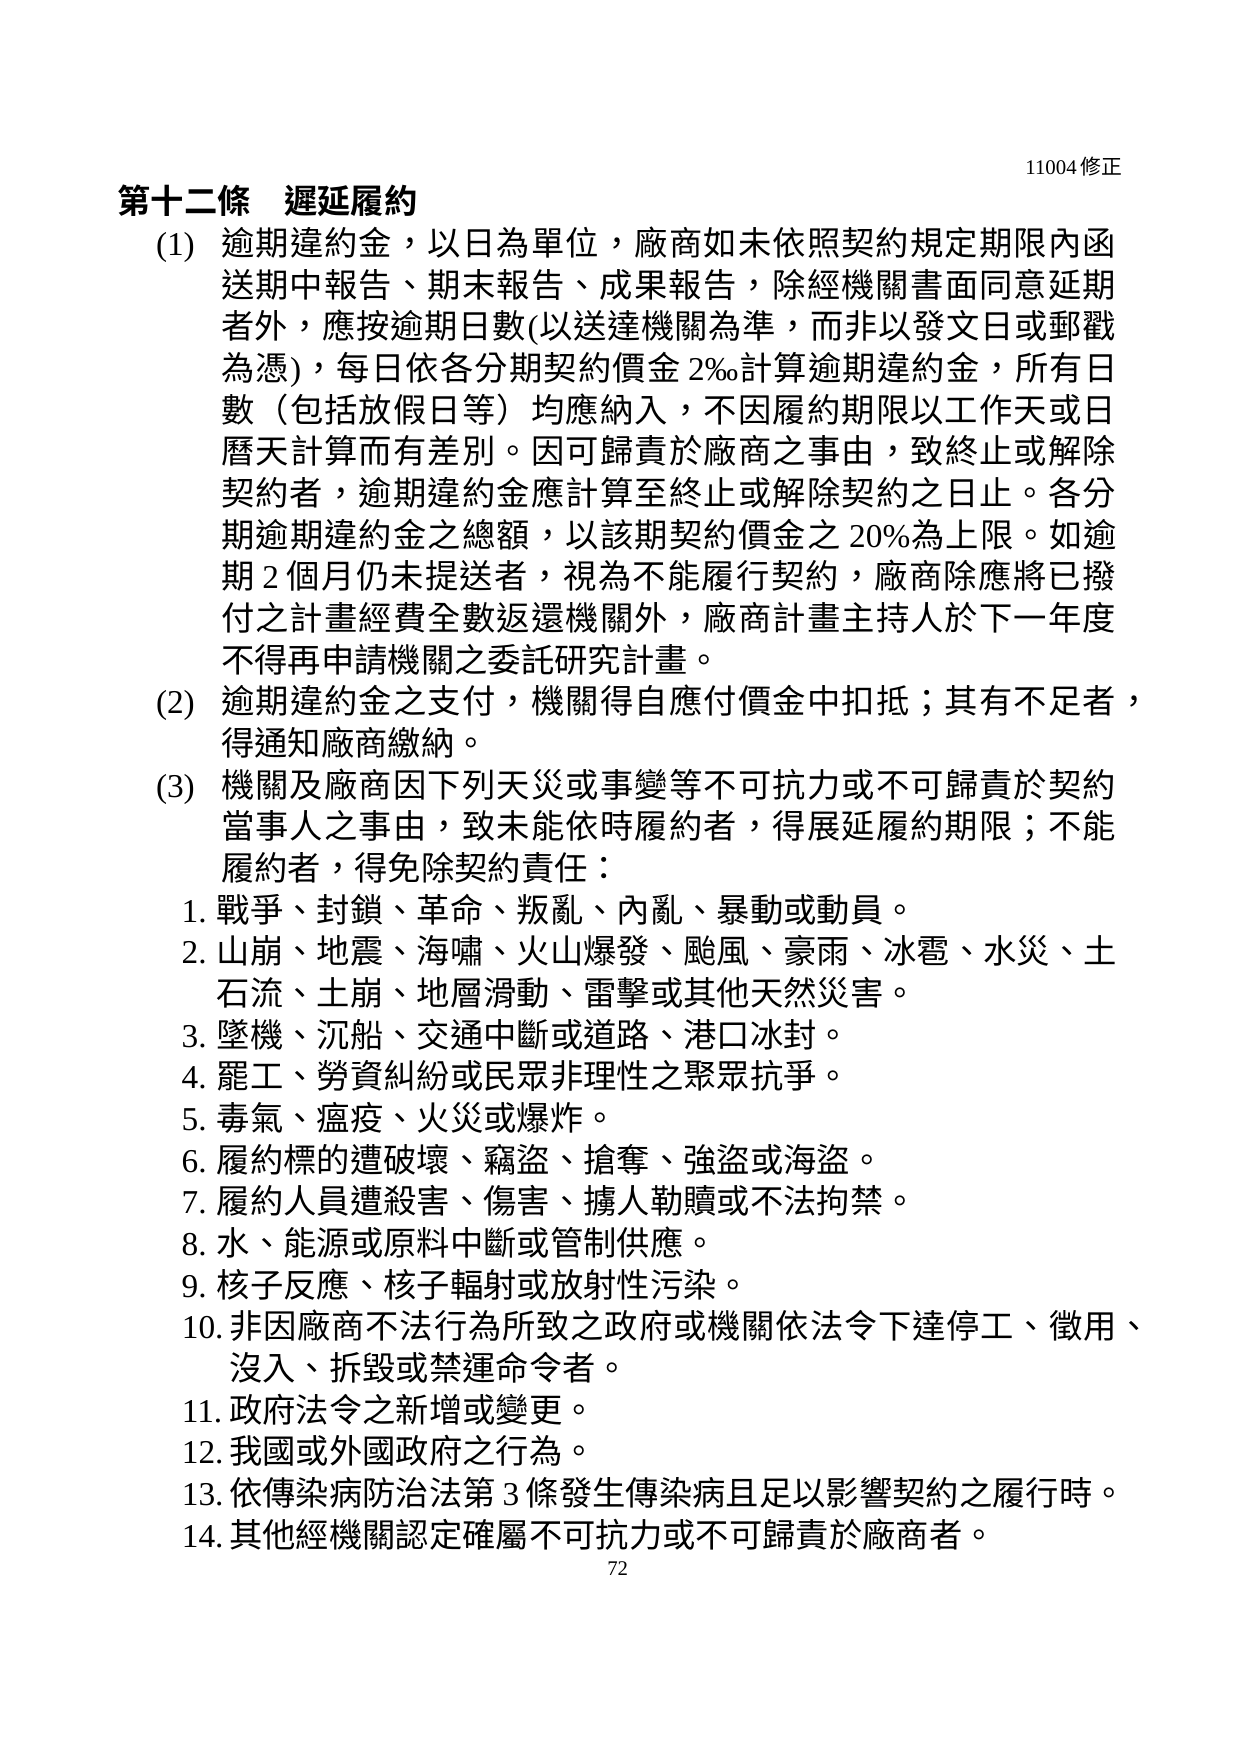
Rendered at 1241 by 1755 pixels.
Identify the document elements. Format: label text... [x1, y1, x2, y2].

list 罷工、勞資糾紛或民眾非理性之聚眾抗爭。 [181, 1056, 1117, 1097]
list 逾期違約金，以日為單位，廠商如未依照契約規定期限內函送期中報告、期末報告、成果報告，除經機關書面同意延期者外，應按逾期日數(以送達機關為準，而非以發文日或郵戳為憑)，每日依各分期契約價金2‰計算逾期違約金，所有日數（包括放假日等）均應納入，不因履約期限以工作天或日曆天計算而有差別。因可歸責於廠商之事由，致終止或解除契約者，逾期違約金應計算至終止或解除契約之日止。各分期逾期違約金之總額，以該期契約價金之20%為上限。如逾期2個月仍未提送者，視為不能履行契約，廠商除應將已撥付之計畫經費全數返還機關外，廠商計畫主持人於下一年度不得再申請機關之委託研究計畫。 [156, 222, 1117, 681]
list 山崩、地震、海嘯、火山爆發、颱風、豪雨、冰雹、水災、土石流、土崩、地層滑動、雷擊或其他天然災害。 [181, 931, 1117, 1014]
list 其他經機關認定確屬不可抗力或不可歸責於廠商者。 [182, 1514, 1117, 1556]
list 履約人員遭殺害、傷害、擄人勒贖或不法拘禁。 [181, 1181, 1117, 1222]
list 水、能源或原料中斷或管制供應。 [181, 1222, 1117, 1264]
list 政府法令之新增或變更。 [182, 1389, 1117, 1431]
list 履約標的遭破壞、竊盜、搶奪、強盜或海盜。 [181, 1139, 1117, 1181]
list 非因廠商不法行為所致之政府或機關依法令下達停工、徵用、沒入、拆毀或禁運命令者。 [182, 1306, 1117, 1389]
text 第十二條 遲延履約 [117, 181, 1117, 222]
list 戰爭、封鎖、革命、叛亂、內亂、暴動或動員。 [181, 889, 1117, 931]
list 核子反應、核子輻射或放射性污染。 [181, 1264, 1117, 1306]
list 墜機、沉船、交通中斷或道路、港口冰封。 [181, 1014, 1117, 1056]
list 依傳染病防治法第3條發生傳染病且足以影響契約之履行時。 [182, 1472, 1117, 1514]
list 毒氣、瘟疫、火災或爆炸。 [181, 1097, 1117, 1139]
list 機關及廠商因下列天災或事變等不可抗力或不可歸責於契約當事人之事由，致未能依時履約者，得展延履約期限；不能履約者，得免除契約責任： [156, 764, 1117, 889]
list 我國或外國政府之行為。 [182, 1431, 1117, 1472]
list 逾期違約金之支付，機關得自應付價金中扣抵；其有不足者，得通知廠商繳納。 [156, 681, 1117, 764]
